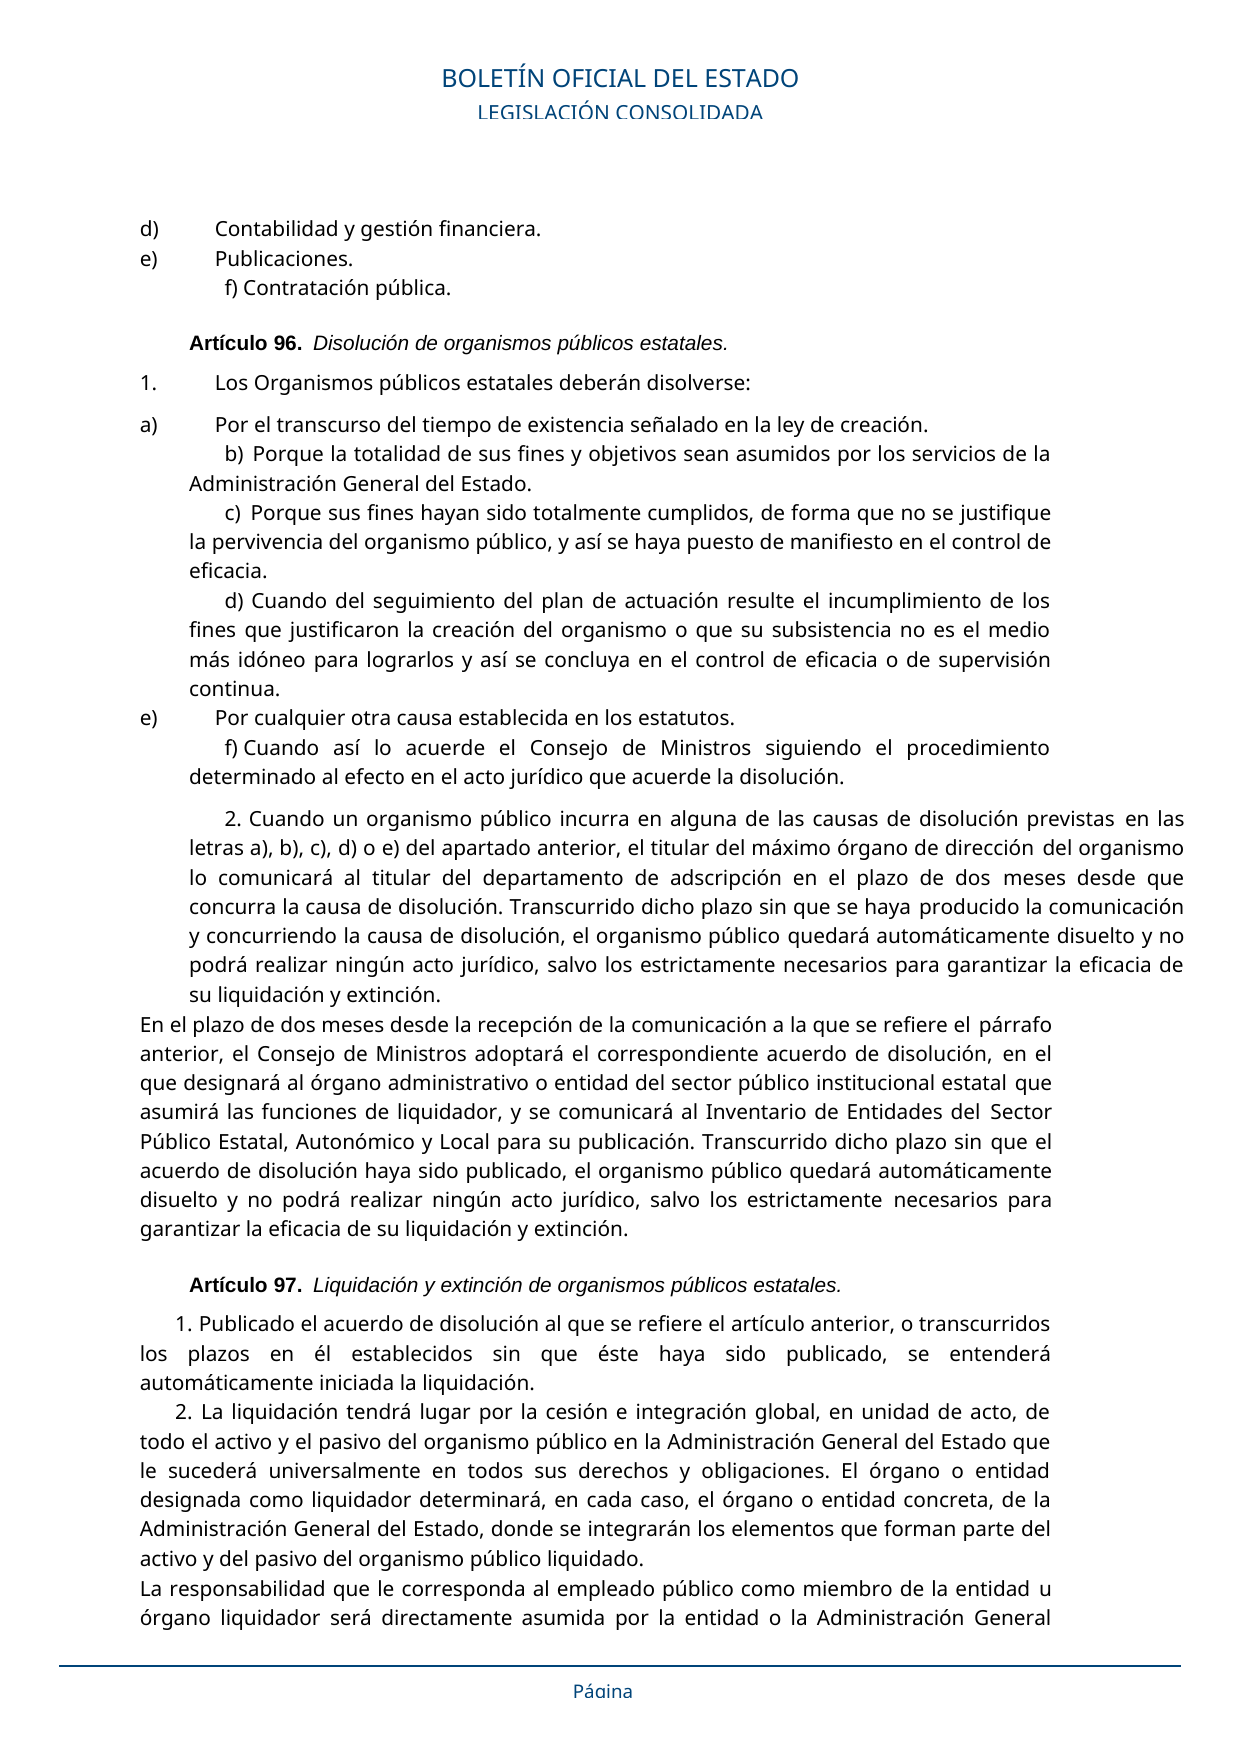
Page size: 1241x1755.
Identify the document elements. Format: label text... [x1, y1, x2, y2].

list Porque la totalidad de sus fines y objetivos sean asumidos por los servicios de la Administración General del Estado. [189, 439, 1052, 497]
list Contabilidad y gestión financiera. [139, 214, 1184, 243]
list Por el transcurso del tiempo de existencia señalado en la ley de creación. [139, 410, 1184, 438]
list Porque sus fines hayan sido totalmente cumplidos, de forma que no se justifique la pervivencia del organismo público, y así se haya puesto de manifiesto en el control de eficacia. [189, 498, 1052, 585]
text La responsabilidad que le corresponda al empleado público como miembro de la entidad u órgano liquidador será directamente asumida por la entidad o la Administración General [139, 1574, 1052, 1631]
list Publicaciones. [139, 244, 1184, 272]
list Cuando un organismo público incurra en alguna de las causas de disolución previstas en las letras a), b), c), d) o e) del apartado anterior, el titular del máximo órgano de dirección del organismo lo comunicará al titular del departamento de adscripción en el plazo de dos meses desde que concurra la causa de disolución. Transcurrido dicho plazo sin que se haya producido la comunicación y concurriendo la causa de disolución, el organismo público quedará automáticamente disuelto y no podrá realizar ningún acto jurídico, salvo los estrictamente necesarios para garantizar la eficacia de su liquidación y extinción. [189, 804, 1184, 1008]
list Cuando del seguimiento del plan de actuación resulte el incumplimiento de los fines que justificaron la creación del organismo o que su subsistencia no es el medio más idóneo para lograrlos y así se concluya en el control de eficacia o de supervisión continua. [189, 586, 1052, 702]
list Publicado el acuerdo de disolución al que se refiere el artículo anterior, o transcurridos los plazos en él establecidos sin que éste haya sido publicado, se entenderá automáticamente iniciada la liquidación. [139, 1309, 1052, 1396]
list Por cualquier otra causa establecida en los estatutos. [139, 703, 1184, 732]
list Contratación pública. [224, 273, 1184, 302]
text Artículo 97. Liquidación y extinción de organismos públicos estatales. [189, 1273, 1184, 1297]
text En el plazo de dos meses desde la recepción de la comunicación a la que se refiere el párrafo anterior, el Consejo de Ministros adoptará el correspondiente acuerdo de disolución, en el que designará al órgano administrativo o entidad del sector público institucional estatal que asumirá las funciones de liquidador, y se comunicará al Inventario de Entidades del Sector Público Estatal, Autonómico y Local para su publicación. Transcurrido dicho plazo sin que el acuerdo de disolución haya sido publicado, el organismo público quedará automáticamente disuelto y no podrá realizar ningún acto jurídico, salvo los estrictamente necesarios para garantizar la eficacia de su liquidación y extinción. [139, 1010, 1052, 1243]
list Los Organismos públicos estatales deberán disolverse: [139, 368, 1184, 396]
list Cuando así lo acuerde el Consejo de Ministros siguiendo el procedimiento determinado al efecto en el acto jurídico que acuerde la disolución. [189, 733, 1052, 791]
list La liquidación tendrá lugar por la cesión e integración global, en unidad de acto, de todo el activo y el pasivo del organismo público en la Administración General del Estado que le sucederá universalmente en todos sus derechos y obligaciones. El órgano o entidad designada como liquidador determinará, en cada caso, el órgano o entidad concreta, de la Administración General del Estado, donde se integrarán los elementos que forman parte del activo y del pasivo del organismo público liquidado. [139, 1397, 1052, 1572]
text Artículo 96. Disolución de organismos públicos estatales. [189, 331, 1184, 355]
